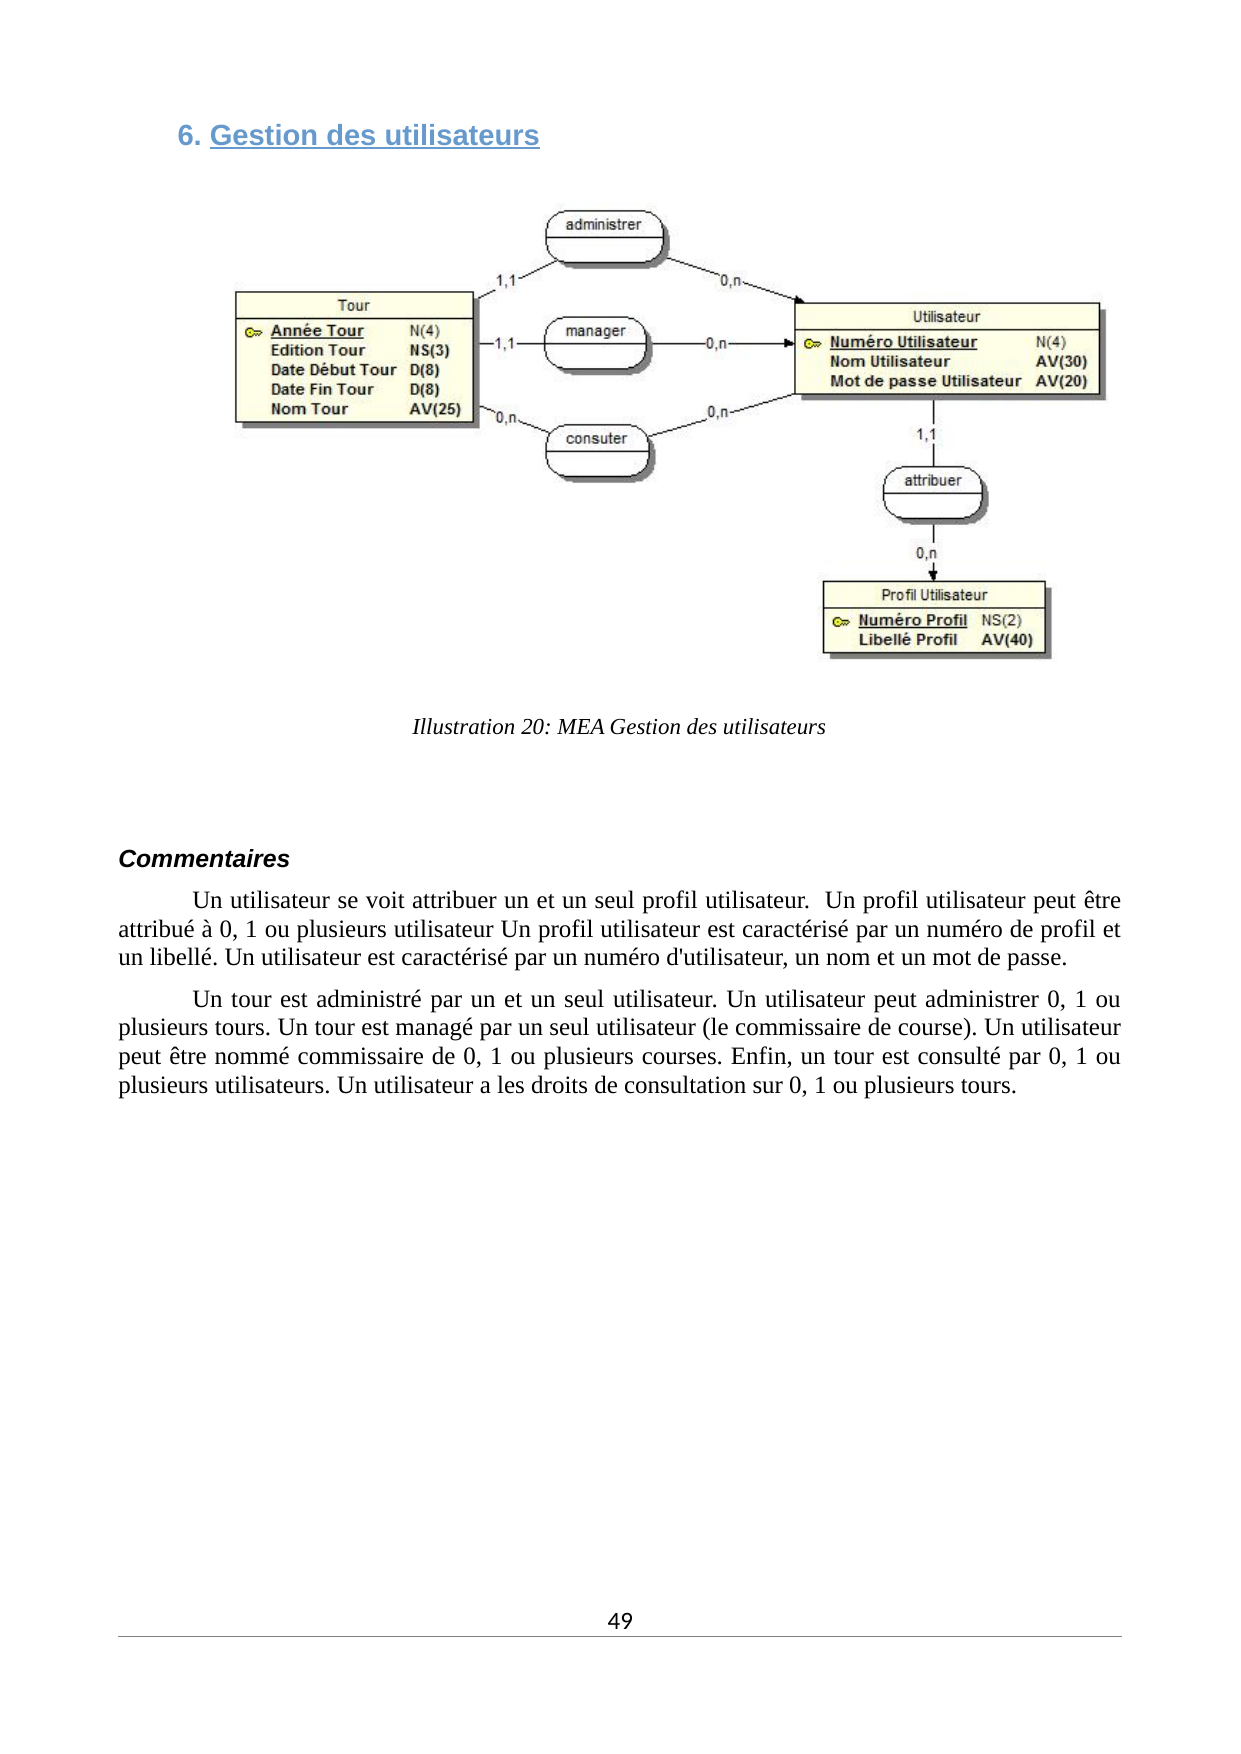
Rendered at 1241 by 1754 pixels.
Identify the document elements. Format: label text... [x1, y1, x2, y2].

subtitle [94, 182, 1146, 713]
text Un tour est administré par un et un seul utilisateur. Un utilisateur peut administrer 0, 1 ou plusieurs tours. Un tour est managé par un seul utilisateur (le commissaire de course). Un utilisateur peut être nommé commissaire de 0, 1 ou plusieurs courses. Enfin, un tour est consulté par 0, 1 ou plusieurs utilisateurs. Un utilisateur a les droits de consultation sur 0, 1 ou plusieurs tours. [118, 984, 1122, 1099]
subtitle Gestion des utilisateurs [177, 118, 1122, 152]
text Illustration 20: MEA Gestion des utilisateurs [94, 713, 1146, 739]
picture [131, 181, 1109, 662]
subtitle Commentaires [94, 739, 1146, 872]
text Un utilisateur se voit attribuer un et un seul profil utilisateur. Un profil utilisateur peut être attribué à 0, 1 ou plusieurs utilisateur Un profil utilisateur est caractérisé par un numéro de profil et un libellé. Un utilisateur est caractérisé par un numéro d'utilisateur, un nom et un mot de passe. [118, 885, 1122, 971]
